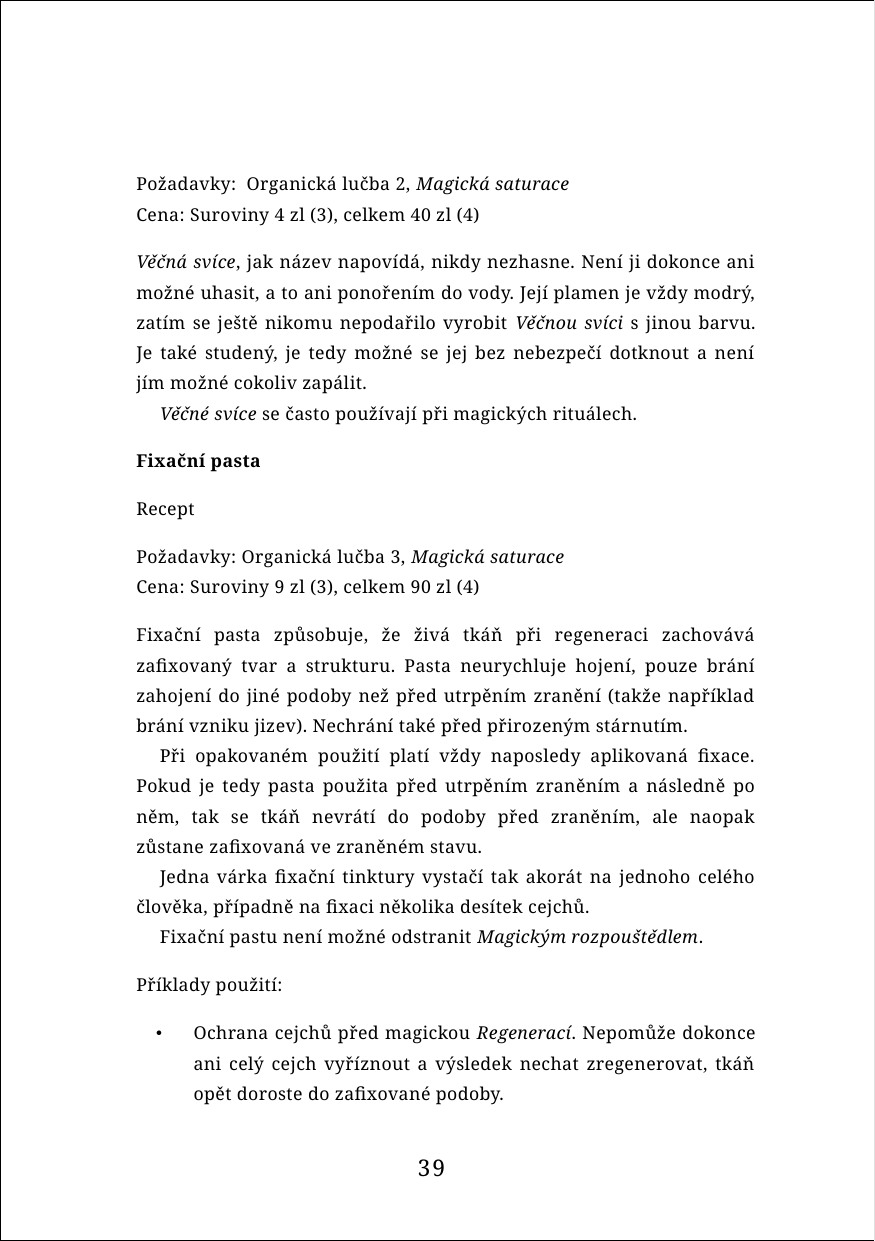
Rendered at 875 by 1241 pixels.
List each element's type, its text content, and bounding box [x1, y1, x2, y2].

list Ochrana cejchů před magickou Regenerací. Nepomůže dokonce ani celý cejch vyříznout a výsledek nechat zregenerovat, tkáň opět doroste do zafixované podoby. [156, 1021, 756, 1105]
text Příklady použití: [136, 973, 756, 997]
text Fixační pasta způsobuje, že živá tkáň při regeneraci zachovává zafixovaný tvar a strukturu. Pasta neurychluje hojení, pouze brání zahojení do jiné podoby než před utrpěním zranění (takže například brání vzniku jizev). Nechrání také před přirozeným stárnutím. Při opakovaném použití platí vždy naposledy aplikovaná fixace. Pokud je tedy pasta použita před utrpěním zraněním a následně po něm, tak se tkáň nevrátí do podoby před zraněním, ale naopak zůstane zafixovaná ve zraněném stavu. Jedna várka fixační tinktury vystačí tak akorát na jednoho celého člověka, případně na fixaci několika desítek cejchů. Fixační pastu není možné odstranit Magickým rozpouštědlem. [136, 623, 756, 949]
text Věčná svíce, jak název napovídá, nikdy nezhasne. Není ji dokonce ani možné uhasit, a to ani ponořením do vody. Její plamen je vždy modrý, zatím se ještě nikomu nepodařilo vyrobit Věčnou svíci s jinou barvu. Je také studený, je tedy možné se jej bez nebezpečí dotknout a není jím možné cokoliv zapálit. Věčné svíce se často používají při magických rituálech. [136, 250, 756, 425]
text Recept [136, 497, 756, 521]
text Požadavky: Organická lučba 3, Magická saturace Cena: Suroviny 9 zl (3), celkem 90 zl (4) [136, 545, 756, 599]
text Fixační pasta [136, 449, 756, 473]
text Požadavky: Organická lučba 2, Magická saturace Cena: Suroviny 4 zl (3), celkem 40 zl (4) [136, 172, 756, 226]
